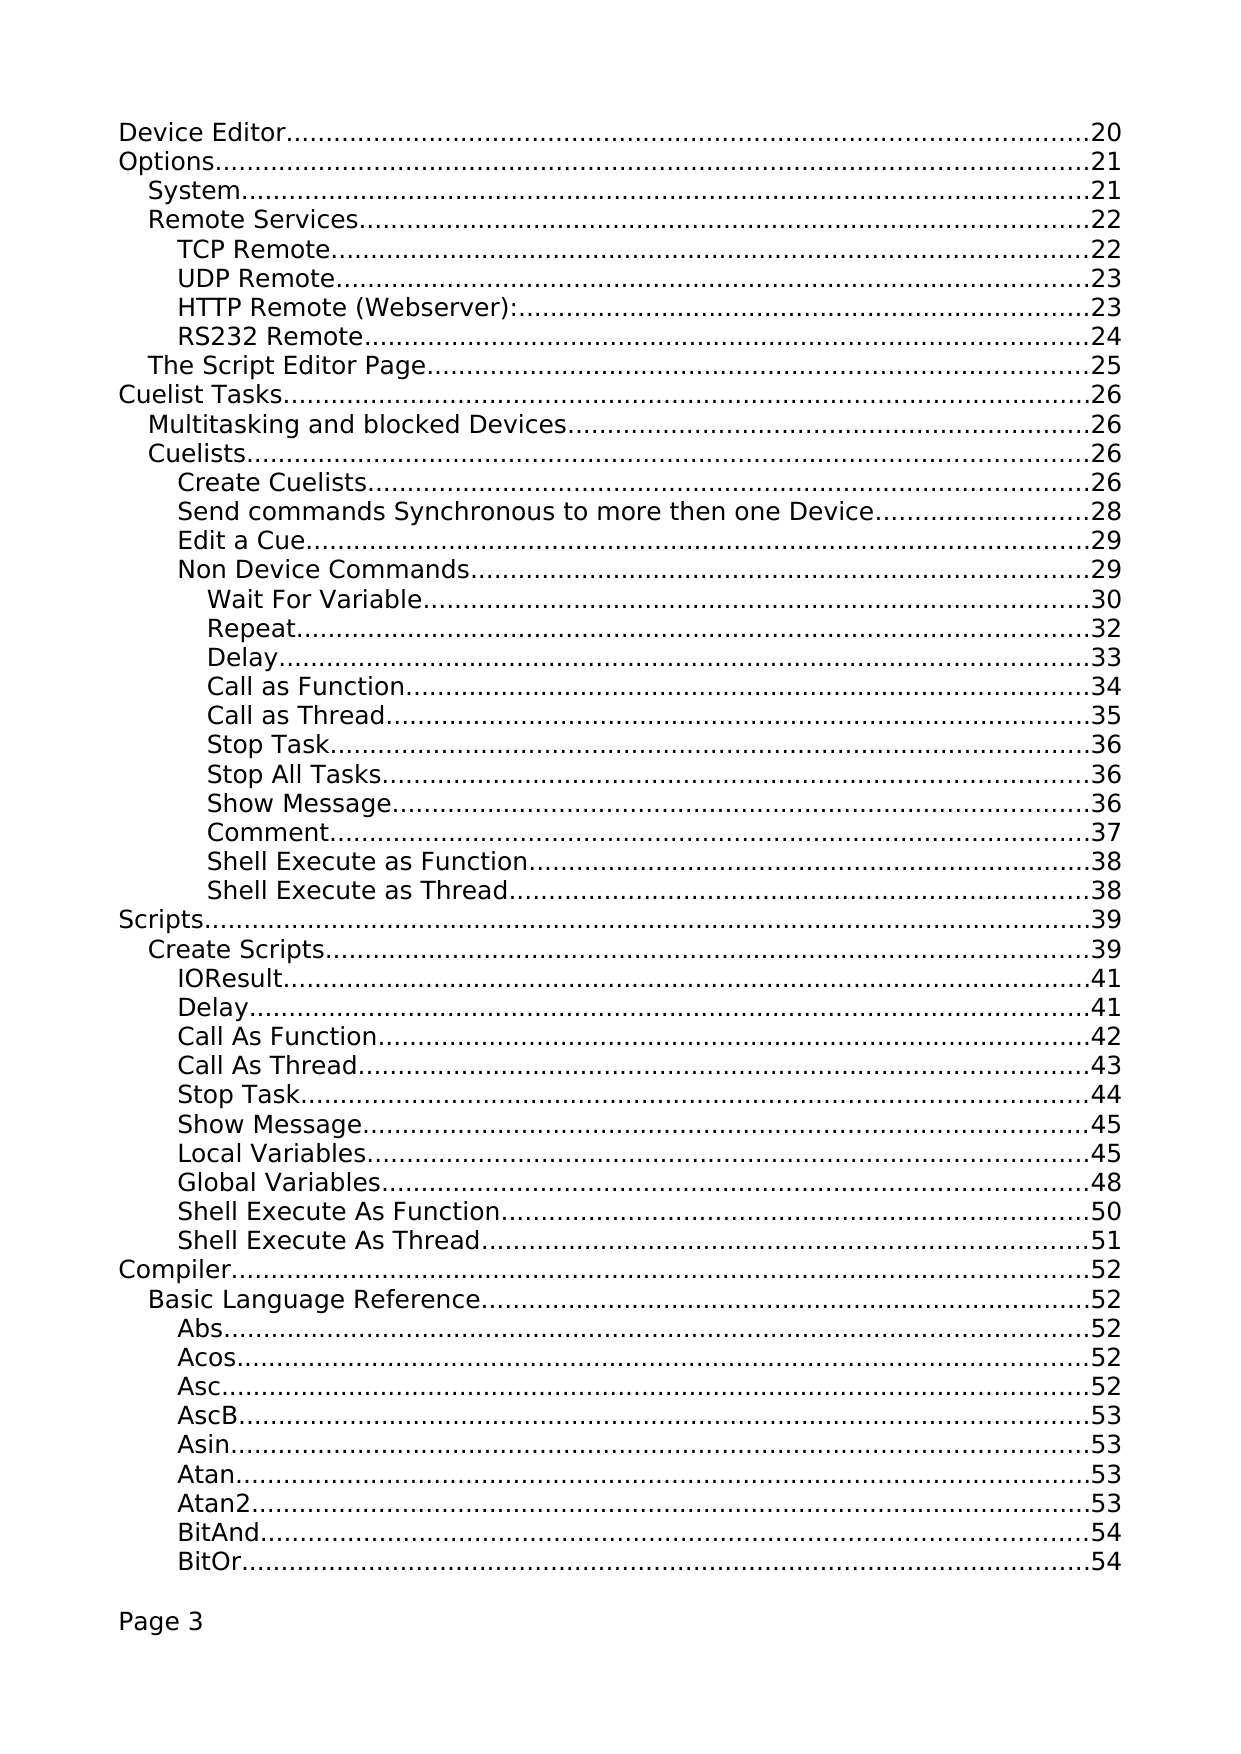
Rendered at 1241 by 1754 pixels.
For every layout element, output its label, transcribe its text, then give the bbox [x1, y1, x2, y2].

text System 21 [148, 176, 1122, 206]
text The Script Editor Page 25 [148, 351, 1122, 381]
text Global Variables 48 [177, 1168, 1122, 1197]
text Asin 53 [177, 1431, 1122, 1460]
text Shell Execute as Thread 38 [207, 876, 1122, 906]
text Show Message 45 [177, 1110, 1122, 1139]
text Call as Function 34 [207, 672, 1122, 701]
text Multitasking and blocked Devices 26 [148, 410, 1122, 439]
text Basic Language Reference 52 [148, 1285, 1122, 1314]
text Shell Execute as Function 38 [207, 847, 1122, 876]
text Remote Services 22 [148, 206, 1122, 235]
text Asc 52 [177, 1372, 1122, 1401]
text Delay 41 [177, 993, 1122, 1022]
text Compiler 52 [118, 1256, 1122, 1285]
text Options 21 [118, 147, 1122, 176]
text Show Message 36 [207, 789, 1122, 818]
text Shell Execute As Function 50 [177, 1197, 1122, 1226]
text BitOr 54 [177, 1547, 1122, 1576]
text Device Editor 20 [118, 118, 1122, 147]
text Scripts 39 [118, 906, 1122, 935]
text Comment 37 [207, 818, 1122, 847]
text Stop All Tasks 36 [207, 760, 1122, 789]
text Acos 52 [177, 1343, 1122, 1372]
text Cuelist Tasks 26 [118, 381, 1122, 410]
text Non Device Commands 29 [177, 556, 1122, 585]
text Repeat 32 [207, 614, 1122, 643]
text Atan2 53 [177, 1489, 1122, 1518]
text Local Variables 45 [177, 1139, 1122, 1168]
text Create Scripts 39 [148, 935, 1122, 964]
text Stop Task 36 [207, 731, 1122, 760]
text BitAnd 54 [177, 1518, 1122, 1547]
text RS232 Remote 24 [177, 322, 1122, 351]
text Abs 52 [177, 1314, 1122, 1343]
text Atan 53 [177, 1460, 1122, 1489]
text AscB 53 [177, 1401, 1122, 1431]
text Delay 33 [207, 643, 1122, 672]
text Call as Thread 35 [207, 701, 1122, 731]
text Shell Execute As Thread 51 [177, 1226, 1122, 1256]
text IOResult 41 [177, 964, 1122, 993]
text HTTP Remote (Webserver): 23 [177, 293, 1122, 322]
text Create Cuelists 26 [177, 468, 1122, 497]
text Edit a Cue 29 [177, 526, 1122, 556]
text Call As Function 42 [177, 1022, 1122, 1051]
text Send commands Synchronous to more then one Device 28 [177, 497, 1122, 526]
text Wait For Variable 30 [207, 585, 1122, 614]
text Call As Thread 43 [177, 1051, 1122, 1081]
text Stop Task 44 [177, 1081, 1122, 1110]
text Cuelists 26 [148, 439, 1122, 468]
text TCP Remote 22 [177, 235, 1122, 264]
text UDP Remote 23 [177, 264, 1122, 293]
